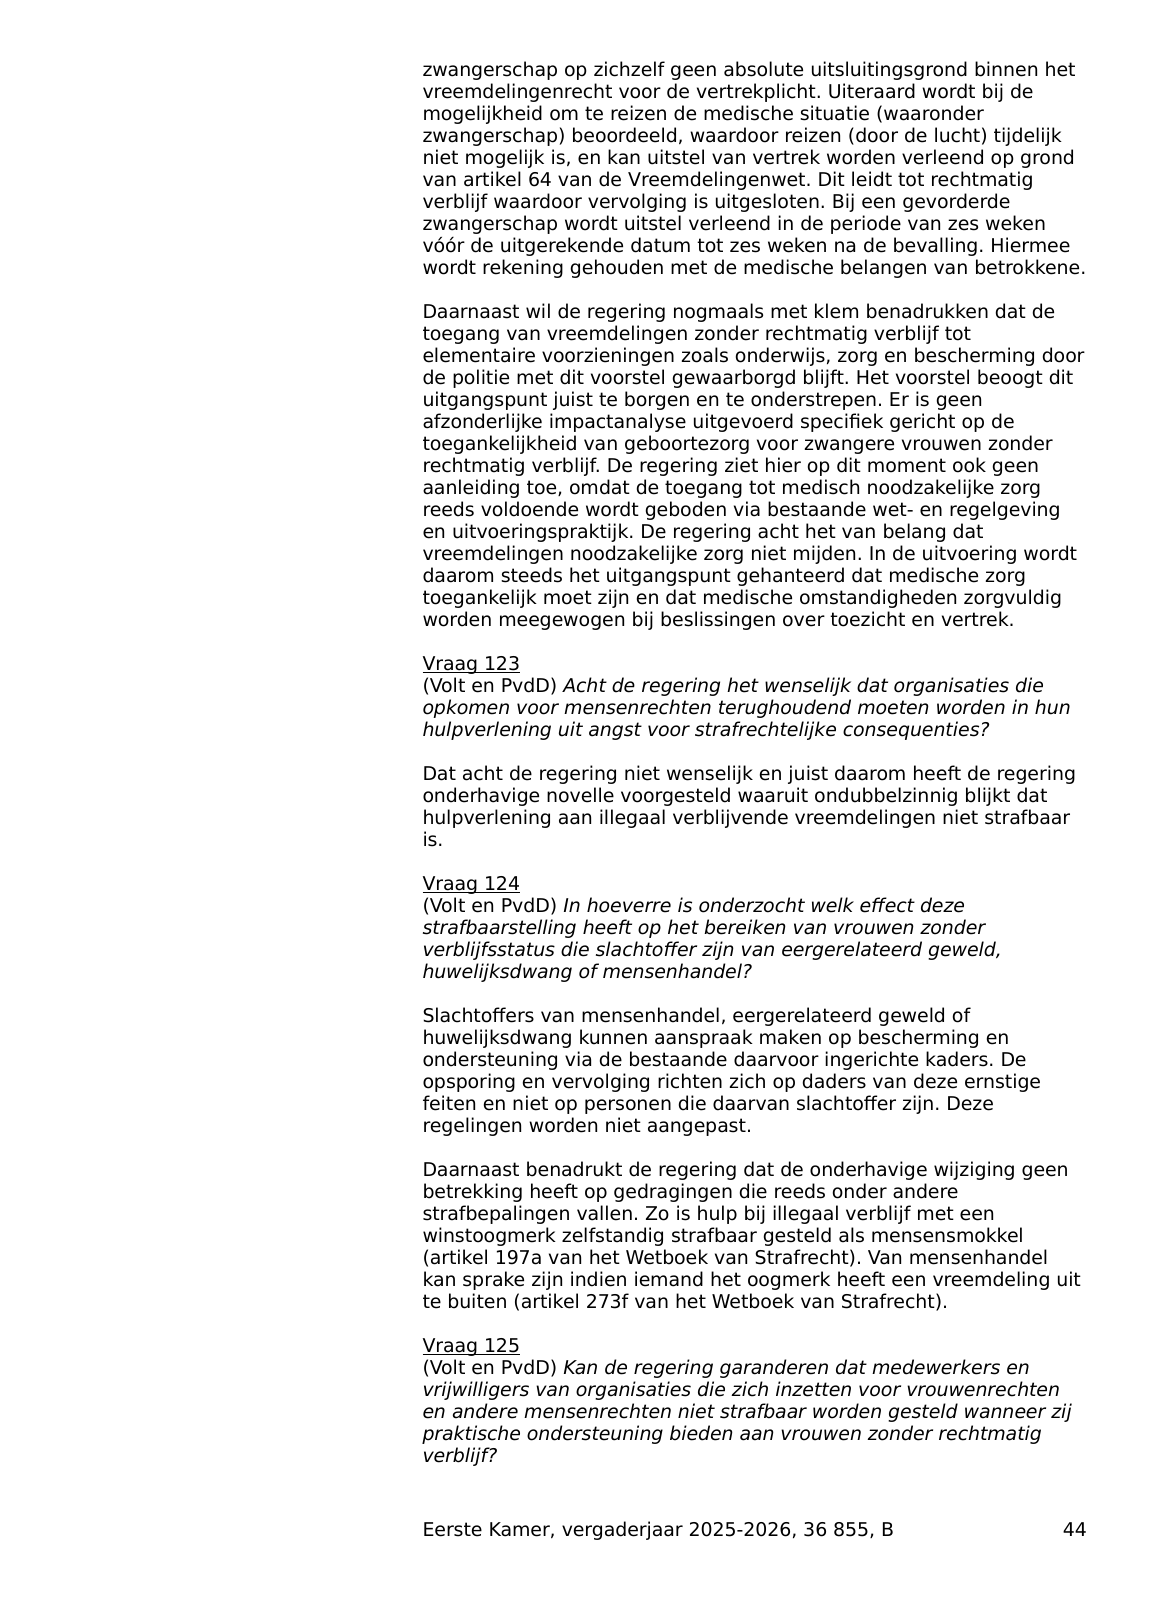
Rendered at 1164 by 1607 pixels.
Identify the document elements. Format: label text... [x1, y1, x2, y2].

text Dat acht de regering niet wenselijk en juist daarom heeft de regering onderhavige novelle voorgesteld waaruit ondubbelzinnig blijkt dat hulpverlening aan illegaal verblijvende vreemdelingen niet strafbaar is. [422, 763, 1087, 851]
text (Volt en PvdD) Acht de regering het wenselijk dat organisaties die opkomen voor mensenrechten terughoudend moeten worden in hun hulpverlening uit angst voor strafrechtelijke consequenties? [422, 675, 1087, 741]
text Daarnaast benadrukt de regering dat de onderhavige wijziging geen betrekking heeft op gedragingen die reeds onder andere strafbepalingen vallen. Zo is hulp bij illegaal verblijf met een winstoogmerk zelfstandig strafbaar gesteld als mensensmokkel (artikel 197a van het Wetboek van Strafrecht). Van mensenhandel kan sprake zijn indien iemand het oogmerk heeft een vreemdeling uit te buiten (artikel 273f van het Wetboek van Strafrecht). [422, 1159, 1087, 1313]
text Daarnaast wil de regering nogmaals met klem benadrukken dat de toegang van vreemdelingen zonder rechtmatig verblijf tot elementaire voorzieningen zoals onderwijs, zorg en bescherming door de politie met dit voorstel gewaarborgd blijft. Het voorstel beoogt dit uitgangspunt juist te borgen en te onderstrepen. Er is geen afzonderlijke impactanalyse uitgevoerd specifiek gericht op de toegankelijkheid van geboortezorg voor zwangere vrouwen zonder rechtmatig verblijf. De regering ziet hier op dit moment ook geen aanleiding toe, omdat de toegang tot medisch noodzakelijke zorg reeds voldoende wordt geboden via bestaande wet- en regelgeving en uitvoeringspraktijk. De regering acht het van belang dat vreemdelingen noodzakelijke zorg niet mijden. In de uitvoering wordt daarom steeds het uitgangspunt gehanteerd dat medische zorg toegankelijk moet zijn en dat medische omstandigheden zorgvuldig worden meegewogen bij beslissingen over toezicht en vertrek. [422, 301, 1087, 631]
text Vraag 125 [422, 1335, 1087, 1357]
text (Volt en PvdD) In hoeverre is onderzocht welk effect deze strafbaarstelling heeft op het bereiken van vrouwen zonder verblijfsstatus die slachtoffer zijn van eergerelateerd geweld, huwelijksdwang of mensenhandel? [422, 895, 1087, 983]
text Vraag 123 [422, 653, 1087, 675]
text Vraag 124 [422, 873, 1087, 895]
text zwangerschap op zichzelf geen absolute uitsluitingsgrond binnen het vreemdelingenrecht voor de vertrekplicht. Uiteraard wordt bij de mogelijkheid om te reizen de medische situatie (waaronder zwangerschap) beoordeeld, waardoor reizen (door de lucht) tijdelijk niet mogelijk is, en kan uitstel van vertrek worden verleend op grond van artikel 64 van de Vreemdelingenwet. Dit leidt tot rechtmatig verblijf waardoor vervolging is uitgesloten. Bij een gevorderde zwangerschap wordt uitstel verleend in de periode van zes weken vóór de uitgerekende datum tot zes weken na de bevalling. Hiermee wordt rekening gehouden met de medische belangen van betrokkene. [422, 59, 1087, 279]
text Slachtoffers van mensenhandel, eergerelateerd geweld of huwelijksdwang kunnen aanspraak maken op bescherming en ondersteuning via de bestaande daarvoor ingerichte kaders. De opsporing en vervolging richten zich op daders van deze ernstige feiten en niet op personen die daarvan slachtoffer zijn. Deze regelingen worden niet aangepast. [422, 1005, 1087, 1137]
text (Volt en PvdD) Kan de regering garanderen dat medewerkers en vrijwilligers van organisaties die zich inzetten voor vrouwenrechten en andere mensenrechten niet strafbaar worden gesteld wanneer zij praktische ondersteuning bieden aan vrouwen zonder rechtmatig verblijf? [422, 1357, 1087, 1467]
